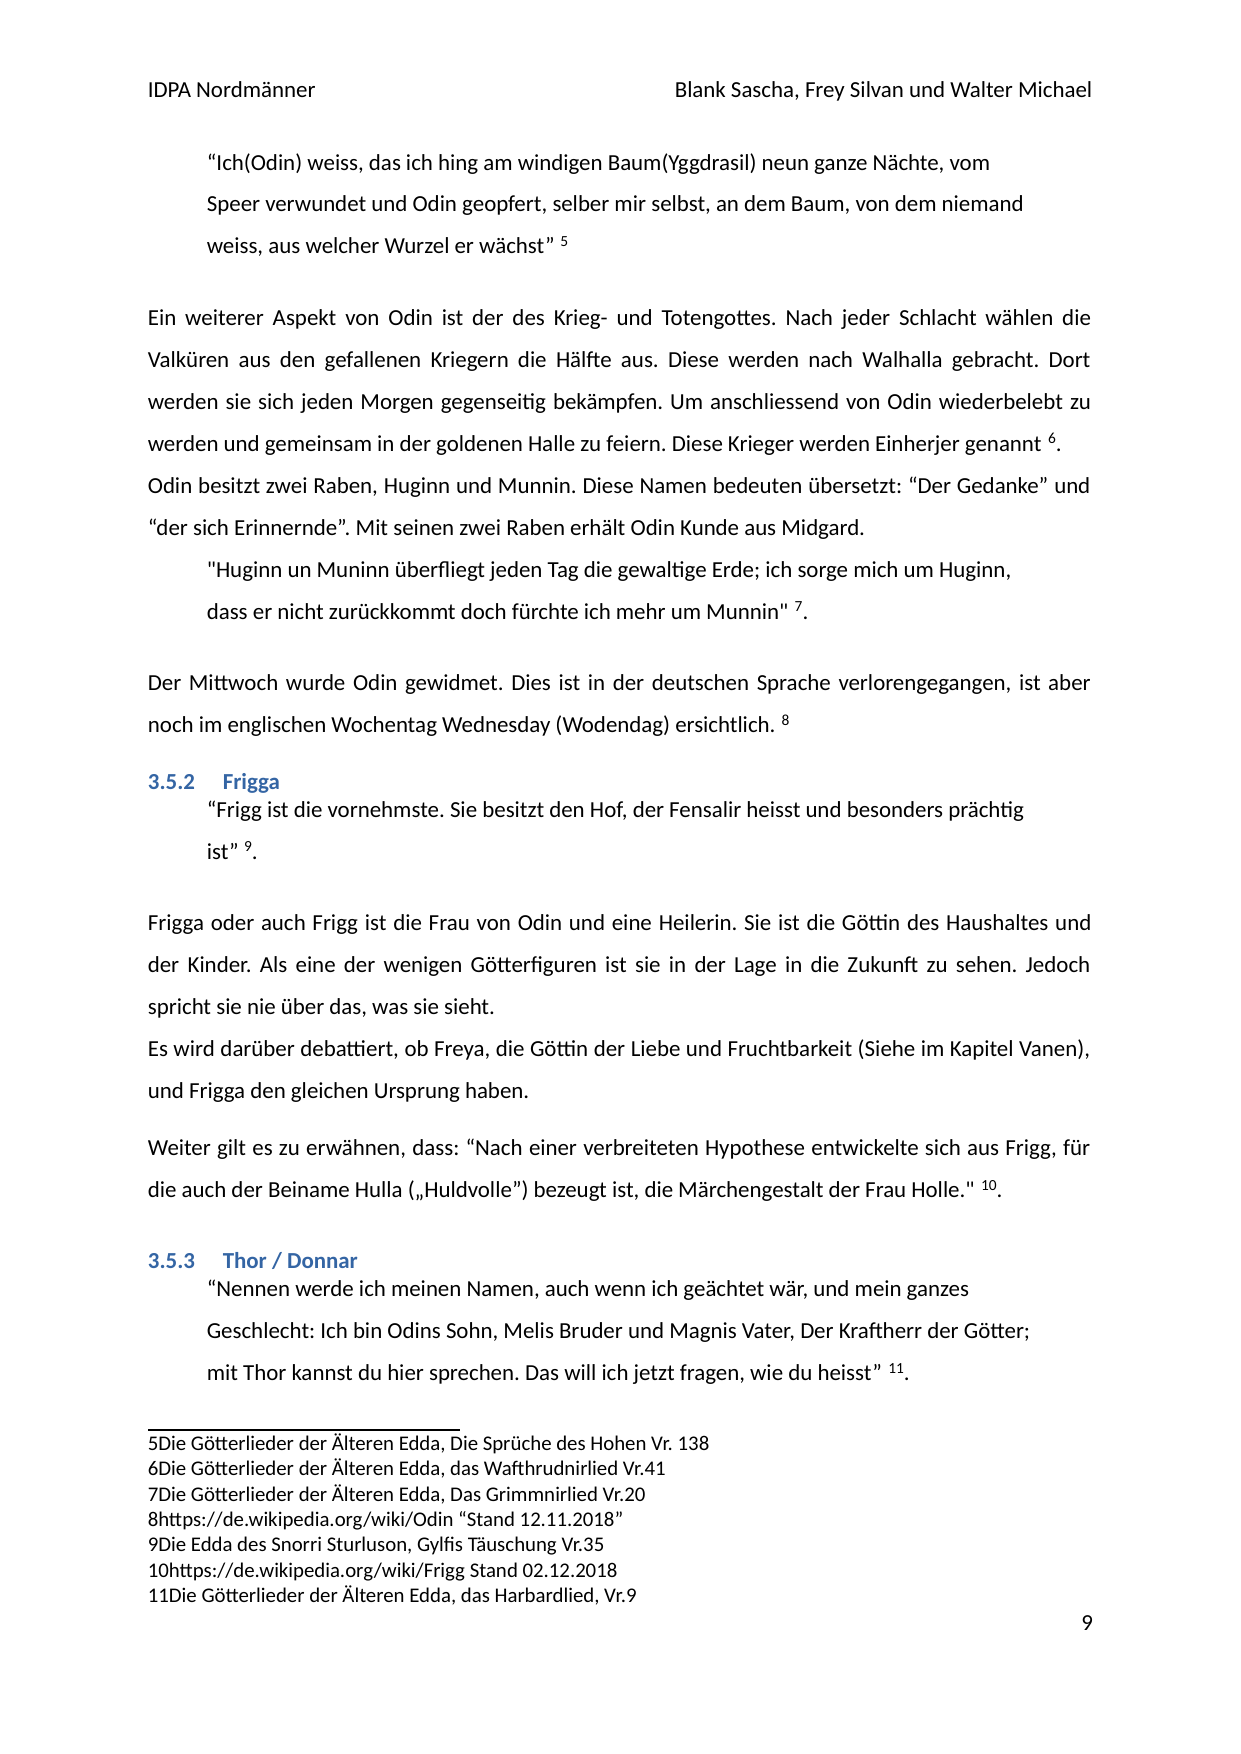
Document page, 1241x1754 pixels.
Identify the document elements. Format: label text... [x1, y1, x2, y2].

text https://de.wikipedia.org/wiki/Odin “Stand 12.11.2018” [148, 1506, 1093, 1532]
text "Huginn un Muninn überfliegt jeden Tag die gewaltige Erde; ich sorge mich um Huginn, dass er nicht zurückkommt doch fürchte ich mehr um Munnin" . [207, 555, 1033, 625]
subtitle Thor / Donnar [148, 1246, 1093, 1274]
text Es wird darüber debattiert, ob Freya, die Göttin der Liebe und Fruchtbarkeit (Siehe im Kapitel Vanen), und Frigga den gleichen Ursprung haben. [148, 1034, 1093, 1104]
text “Ich(Odin) weiss, das ich hing am windigen Baum(Yggdrasil) neun ganze Nächte, vom Speer verwundet und Odin geopfert, selber mir selbst, an dem Baum, von dem niemand weiss, aus welcher Wurzel er wächst” [207, 148, 1033, 259]
text Frigga oder auch Frigg ist die Frau von Odin und eine Heilerin. Sie ist die Göttin des Haushaltes und der Kinder. Als eine der wenigen Götterfiguren ist sie in der Lage in die Zukunft zu sehen. Jedoch spricht sie nie über das, was sie sieht. [148, 908, 1093, 1020]
subtitle Frigga [148, 767, 1093, 795]
text Odin besitzt zwei Raben, Huginn und Munnin. Diese Namen bedeuten übersetzt: “Der Gedanke” und “der sich Erinnernde”. Mit seinen zwei Raben erhält Odin Kunde aus Midgard. [148, 471, 1093, 541]
text “Nennen werde ich meinen Namen, auch wenn ich geächtet wär, und mein ganzes Geschlecht: Ich bin Odins Sohn, Melis Bruder und Magnis Vater, Der Kraftherr der Götter; mit Thor kannst du hier sprechen. Das will ich jetzt fragen, wie du heisst” . [207, 1274, 1033, 1386]
text Die Götterlieder der Älteren Edda, Das Grimmnirlied Vr.20 [148, 1481, 1093, 1506]
text Ein weiterer Aspekt von Odin ist der des Krieg- und Totengottes. Nach jeder Schlacht wählen die Valküren aus den gefallenen Kriegern die Hälfte aus. Diese werden nach Walhalla gebracht. Dort werden sie sich jeden Morgen gegenseitig bekämpfen. Um anschliessend von Odin wiederbelebt zu werden und gemeinsam in der goldenen Halle zu feiern. Diese Krieger werden Einherjer genannt . [148, 303, 1093, 457]
text “Frigg ist die vornehmste. Sie besitzt den Hof, der Fensalir heisst und besonders prächtig ist” . [207, 795, 1033, 865]
text Der Mittwoch wurde Odin gewidmet. Dies ist in der deutschen Sprache verlorengegangen, ist aber noch im englischen Wochentag Wednesday (Wodendag) ersichtlich. [148, 668, 1093, 738]
text Die Edda des Snorri Sturluson, Gylfis Täuschung Vr.35 [148, 1532, 1093, 1557]
text Weiter gilt es zu erwähnen, dass: “Nach einer verbreiteten Hypothese entwickelte sich aus Frigg, für die auch der Beiname Hulla („Huldvolle”) bezeugt ist, die Märchengestalt der Frau Holle." . [148, 1133, 1093, 1203]
text Die Götterlieder der Älteren Edda, das Wafthrudnirlied Vr.41 [148, 1455, 1093, 1481]
text Die Götterlieder der Älteren Edda, Die Sprüche des Hohen Vr. 138 [148, 1430, 1093, 1455]
text Die Götterlieder der Älteren Edda, das Harbardlied, Vr.9 [148, 1582, 1093, 1608]
text https://de.wikipedia.org/wiki/Frigg Stand 02.12.2018 [148, 1557, 1093, 1582]
